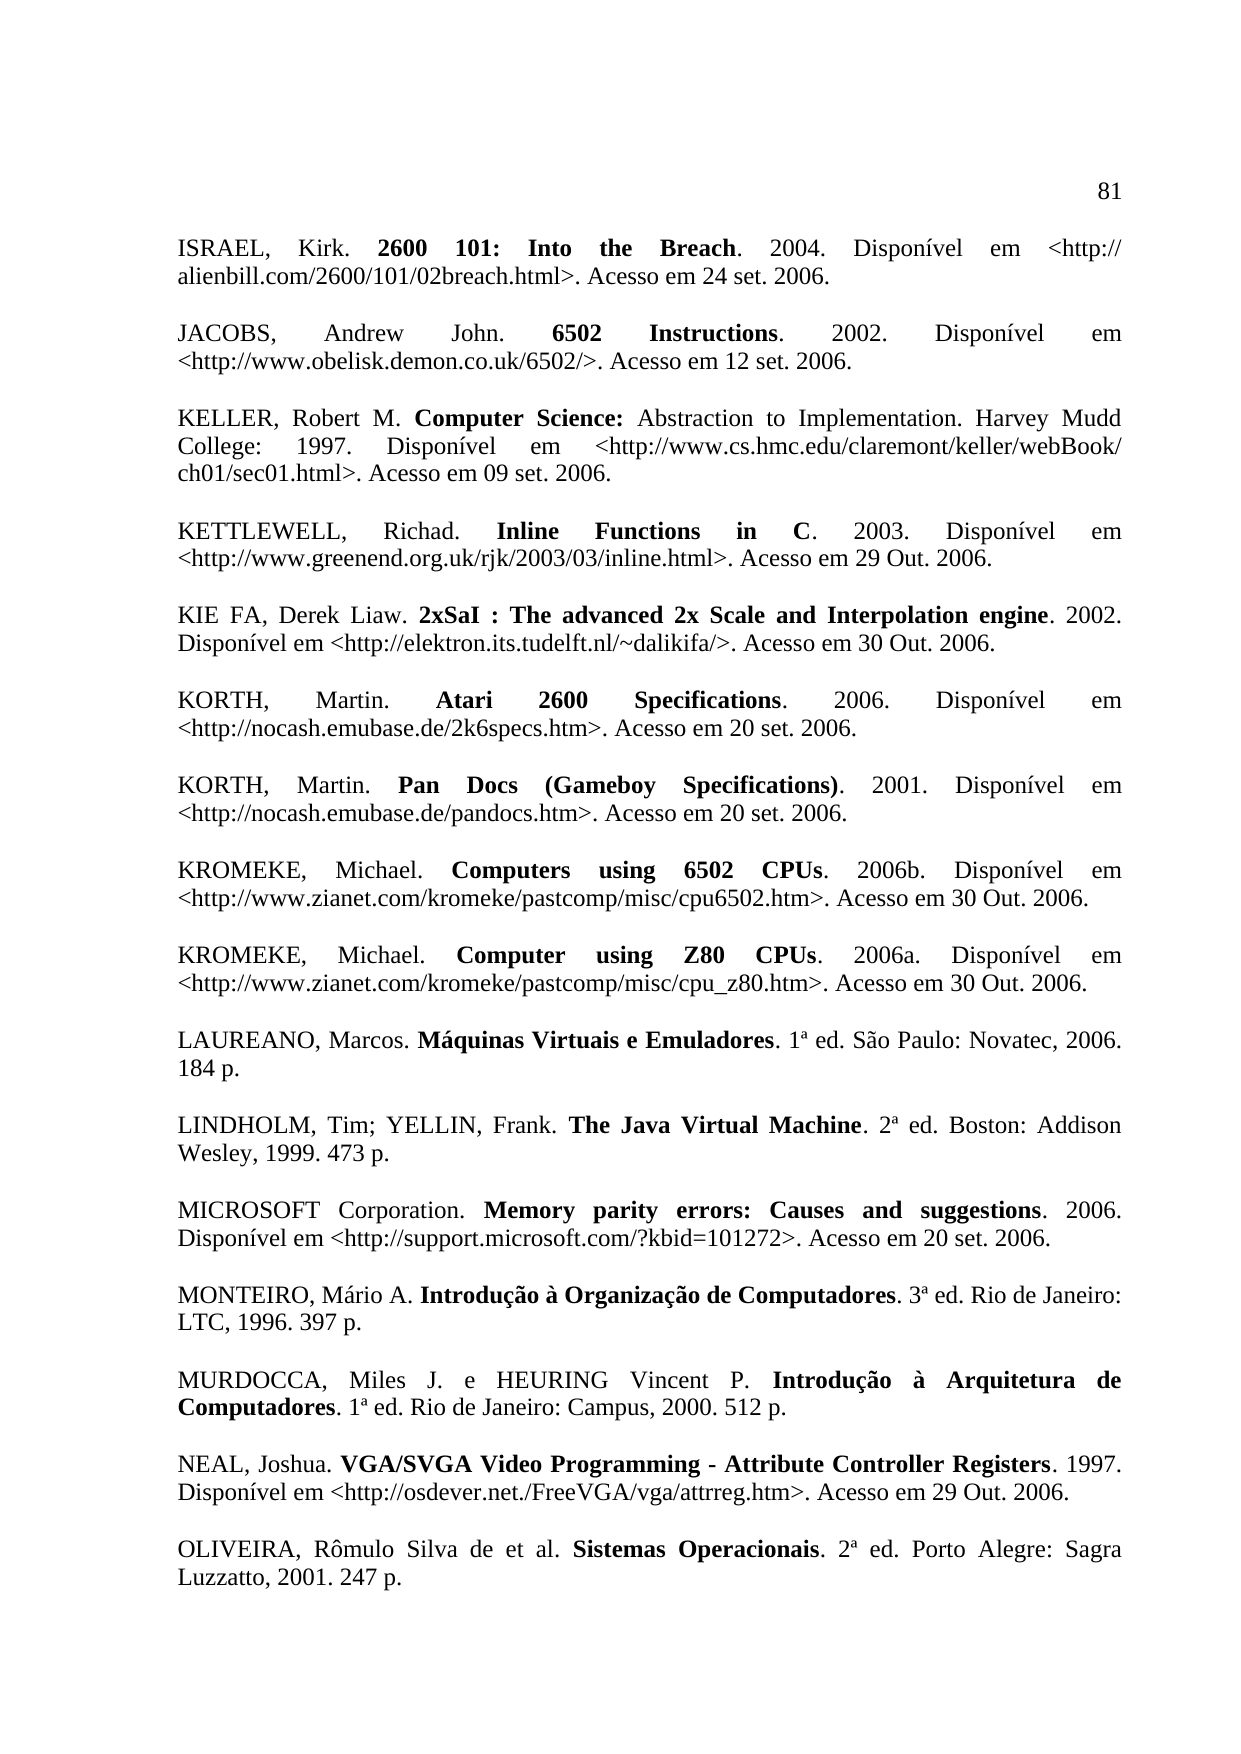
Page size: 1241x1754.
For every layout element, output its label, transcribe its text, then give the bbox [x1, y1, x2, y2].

text OLIVEIRA, Rômulo Silva de et al. Sistemas Operacionais. 2ª ed. Porto Alegre: Sagra Luzzatto, 2001. 247 p. [177, 1536, 1122, 1591]
text MONTEIRO, Mário A. Introdução à Organização de Computadores. 3ª ed. Rio de Janeiro: LTC, 1996. 397 p. [177, 1281, 1122, 1336]
text KROMEKE, Michael. Computers using 6502 CPUs. 2006b. Disponível em <http://www.zianet.com/kromeke/pastcomp/misc/cpu6502.htm>. Acesso em 30 Out. 2006. [177, 856, 1122, 912]
text KORTH, Martin. Pan Docs (Gameboy Specifications). 2001. Disponível em <http://nocash.emubase.de/pandocs.htm>. Acesso em 20 set. 2006. [177, 771, 1122, 827]
text KETTLEWELL, Richad. Inline Functions in C. 2003. Disponível em <http://www.greenend.org.uk/rjk/2003/03/inline.html>. Acesso em 29 Out. 2006. [177, 517, 1122, 572]
text NEAL, Joshua. VGA/SVGA Video Programming - Attribute Controller Registers. 1997. Disponível em <http://osdever.net./FreeVGA/vga/attrreg.htm>. Acesso em 29 Out. 2006. [177, 1451, 1122, 1506]
text KORTH, Martin. Atari 2600 Specifications. 2006. Disponível em <http://nocash.emubase.de/2k6specs.htm>. Acesso em 20 set. 2006. [177, 687, 1122, 742]
text JACOBS, Andrew John. 6502 Instructions. 2002. Disponível em <http://www.obelisk.demon.co.uk/6502/>. Acesso em 12 set. 2006. [177, 319, 1122, 375]
text MICROSOFT Corporation. Memory parity errors: Causes and suggestions. 2006. Disponível em <http://support.microsoft.com/?kbid=101272>. Acesso em 20 set. 2006. [177, 1196, 1122, 1251]
text LINDHOLM, Tim; YELLIN, Frank. The Java Virtual Machine. 2ª ed. Boston: Addison Wesley, 1999. 473 p. [177, 1111, 1122, 1166]
text KROMEKE, Michael. Computer using Z80 CPUs. 2006a. Disponível em <http://www.zianet.com/kromeke/pastcomp/misc/cpu_z80.htm>. Acesso em 30 Out. 2006. [177, 941, 1122, 997]
text KIE FA, Derek Liaw. 2xSaI : The advanced 2x Scale and Interpolation engine. 2002. Disponível em <http://elektron.its.tudelft.nl/~dalikifa/>. Acesso em 30 Out. 2006. [177, 602, 1122, 657]
text MURDOCCA, Miles J. e HEURING Vincent P. Introdução à Arquitetura de Computadores. 1ª ed. Rio de Janeiro: Campus, 2000. 512 p. [177, 1366, 1122, 1421]
text LAUREANO, Marcos. Máquinas Virtuais e Emuladores. 1ª ed. São Paulo: Novatec, 2006. 184 p. [177, 1026, 1122, 1082]
text ISRAEL, Kirk. 2600 101: Into the Breach. 2004. Disponível em <http:// alienbill.com/2600/101/02breach.html>. Acesso em 24 set. 2006. [177, 234, 1122, 290]
text KELLER, Robert M. Computer Science: Abstraction to Implementation. Harvey Mudd College: 1997. Disponível em <http://www.cs.hmc.edu/claremont/keller/webBook/ ch01/sec01.html>. Acesso em 09 set. 2006. [177, 404, 1122, 487]
